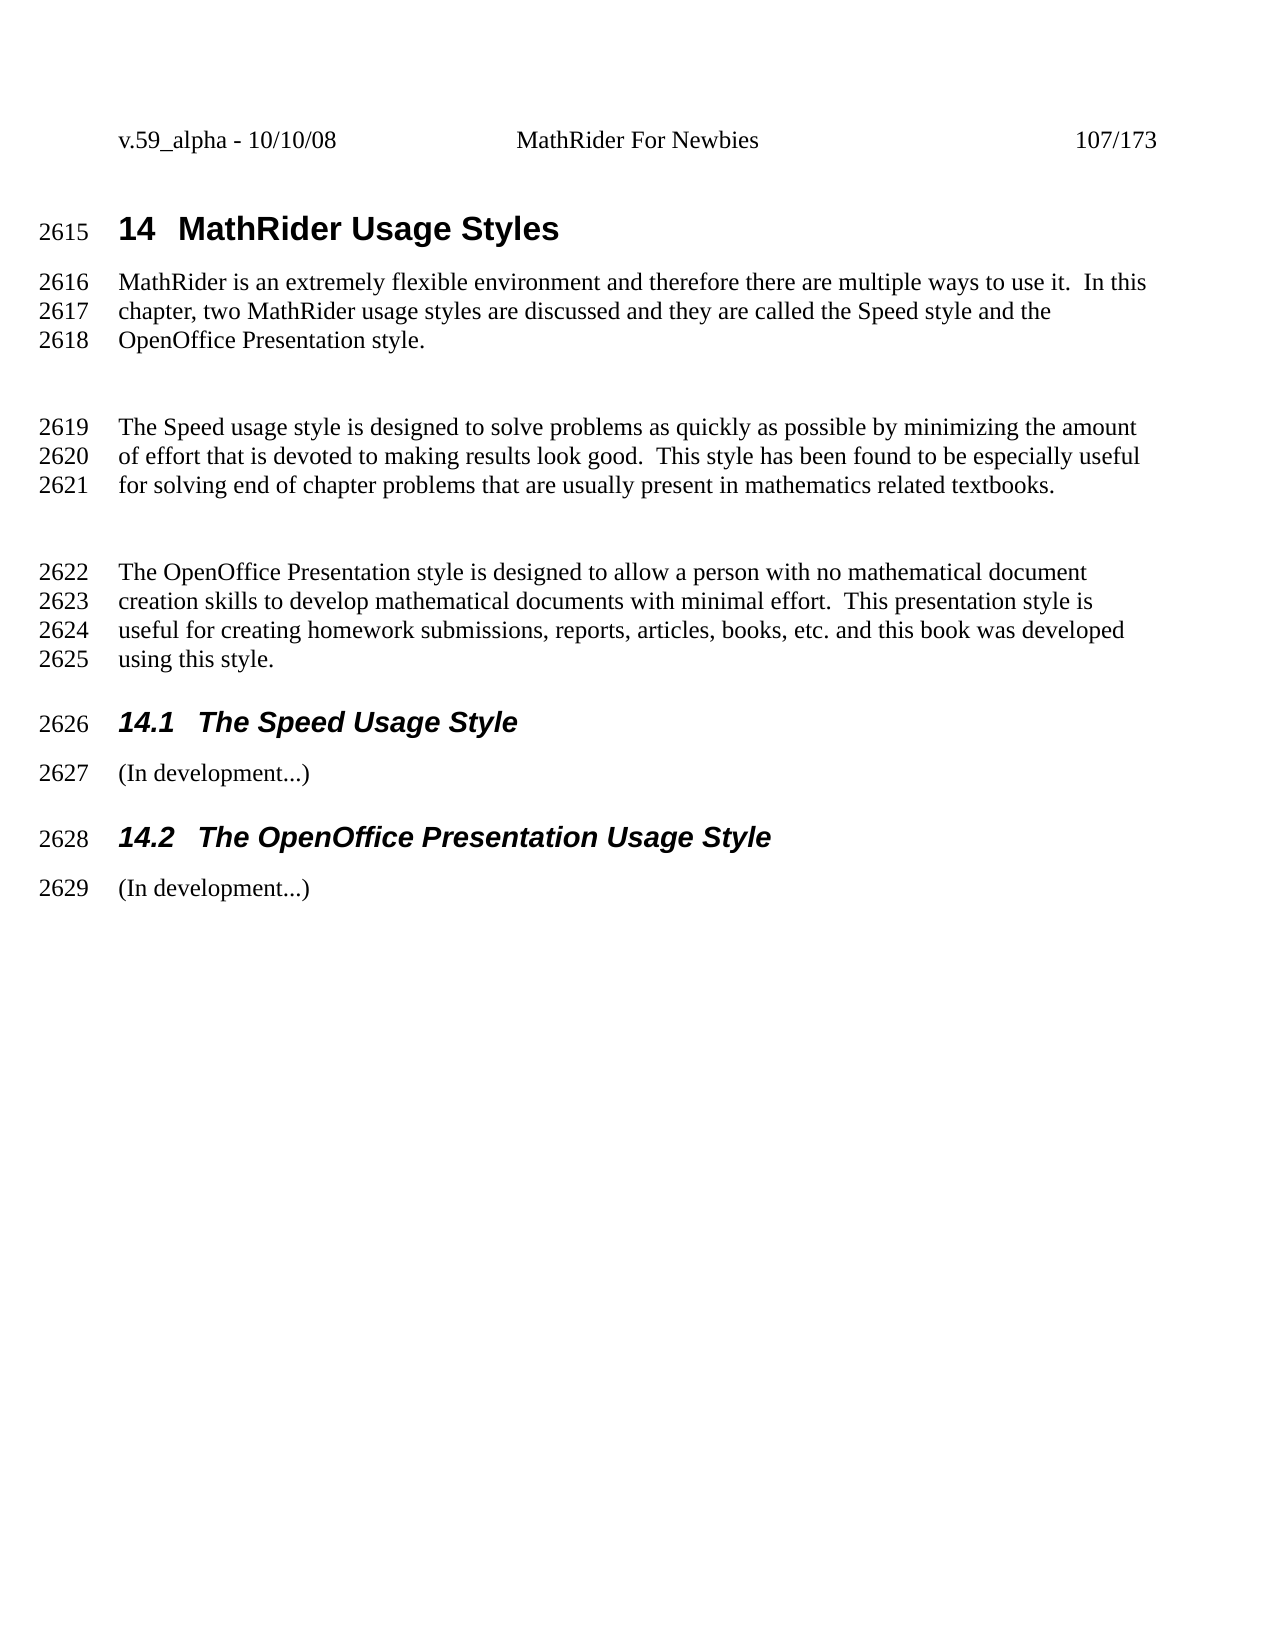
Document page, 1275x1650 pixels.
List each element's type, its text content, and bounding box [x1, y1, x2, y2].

text MathRider is an extremely flexible environment and therefore there are multiple ways to use it. In this chapter, two MathRider usage styles are discussed and they are called the Speed style and the OpenOffice Presentation style. [118, 267, 1157, 354]
text (In development...) [118, 873, 1157, 902]
subtitle The OpenOffice Presentation Usage Style [118, 820, 1157, 853]
text The OpenOffice Presentation style is designed to allow a person with no mathematical document creation skills to develop mathematical documents with minimal effort. This presentation style is useful for creating homework submissions, reports, articles, books, etc. and this book was developed using this style. [118, 557, 1157, 672]
subtitle The Speed Usage Style [118, 705, 1157, 738]
subtitle MathRider Usage Styles [118, 209, 1157, 247]
text (In development...) [118, 758, 1157, 787]
text The Speed usage style is designed to solve problems as quickly as possible by minimizing the amount of effort that is devoted to making results look good. This style has been found to be especially useful for solving end of chapter problems that are usually present in mathematics related textbooks. [118, 412, 1157, 499]
